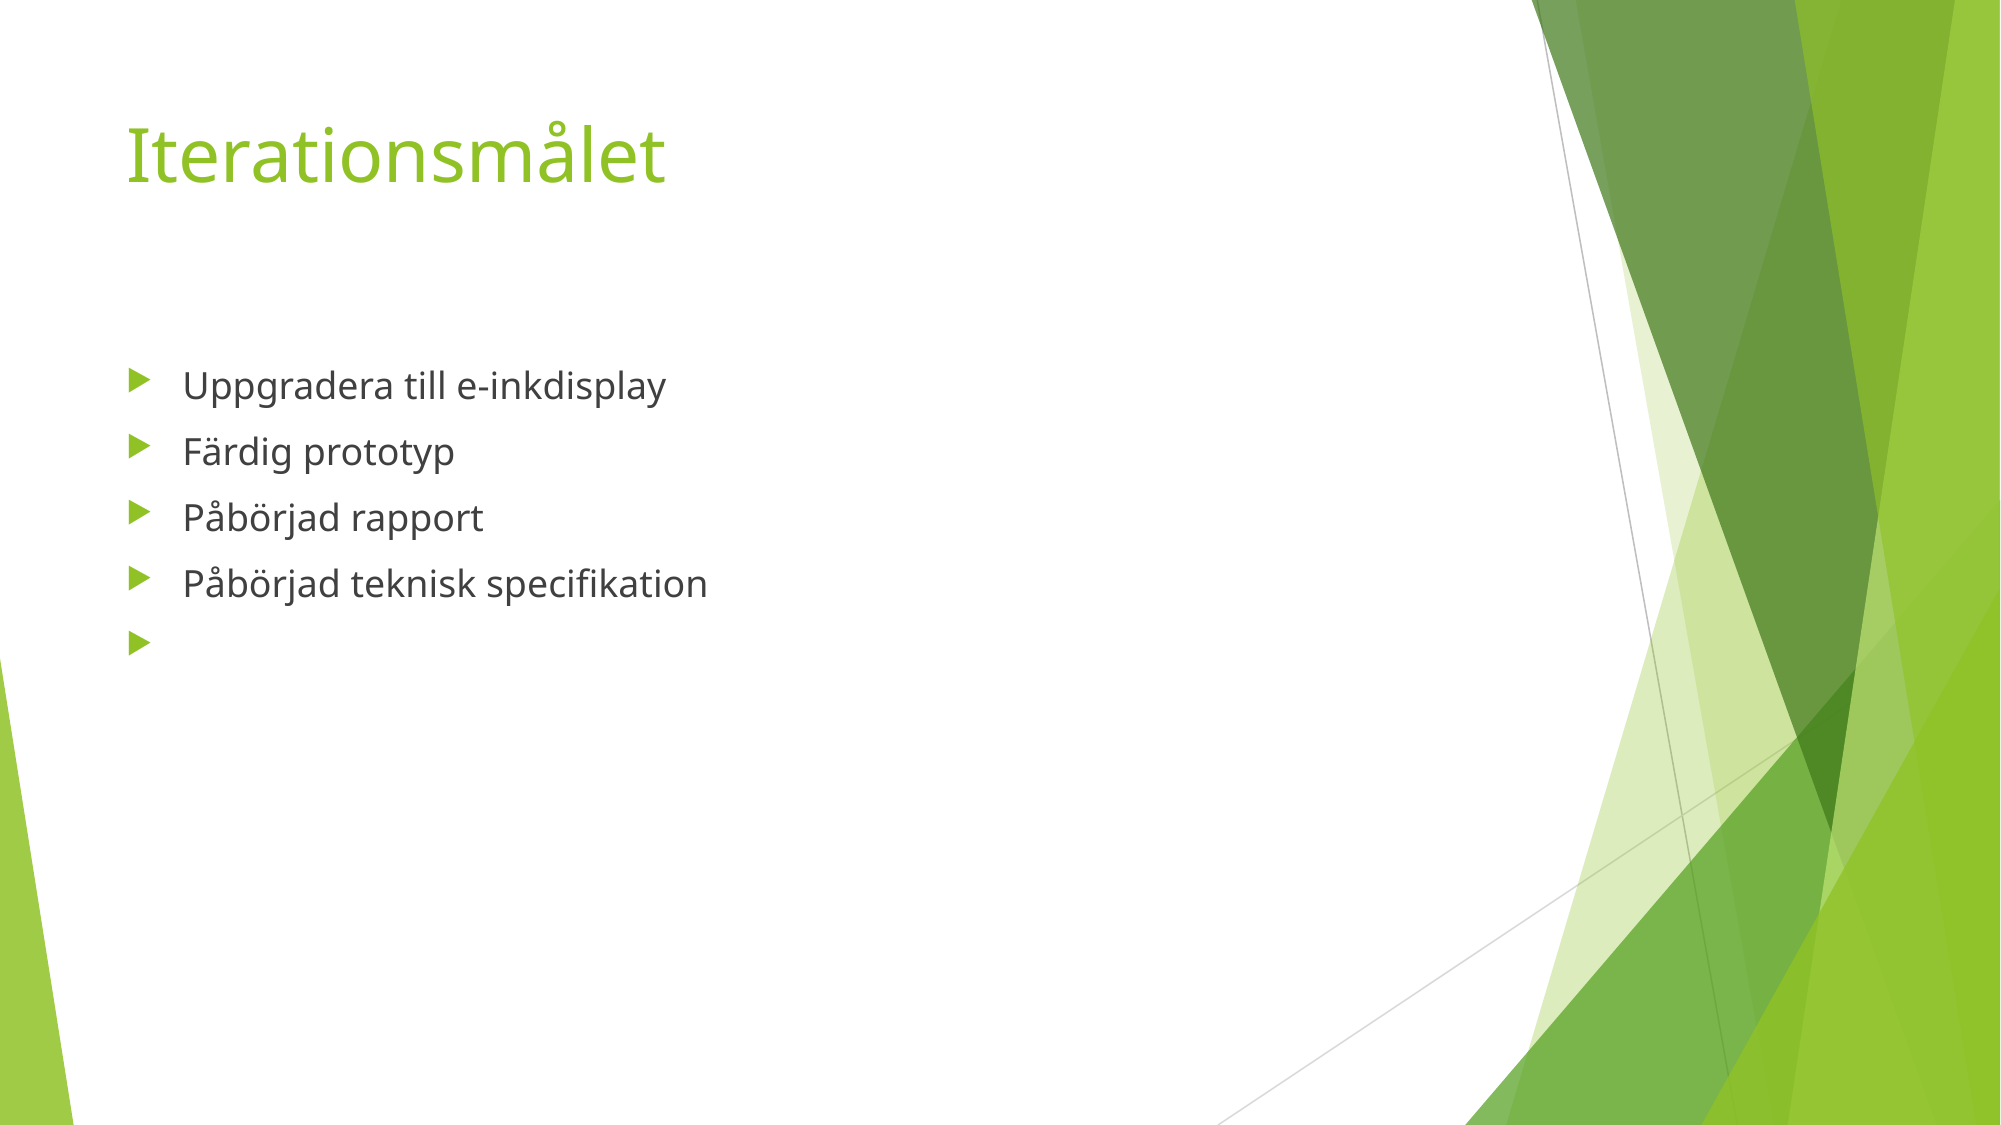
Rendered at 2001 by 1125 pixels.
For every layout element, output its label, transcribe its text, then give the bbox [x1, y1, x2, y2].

title Iterationsmålet [111, 99, 1522, 317]
list Uppgradera till e-inkdisplay Färdig prototyp Påbörjad rapport Påbörjad teknisk specifikation [111, 354, 1522, 992]
